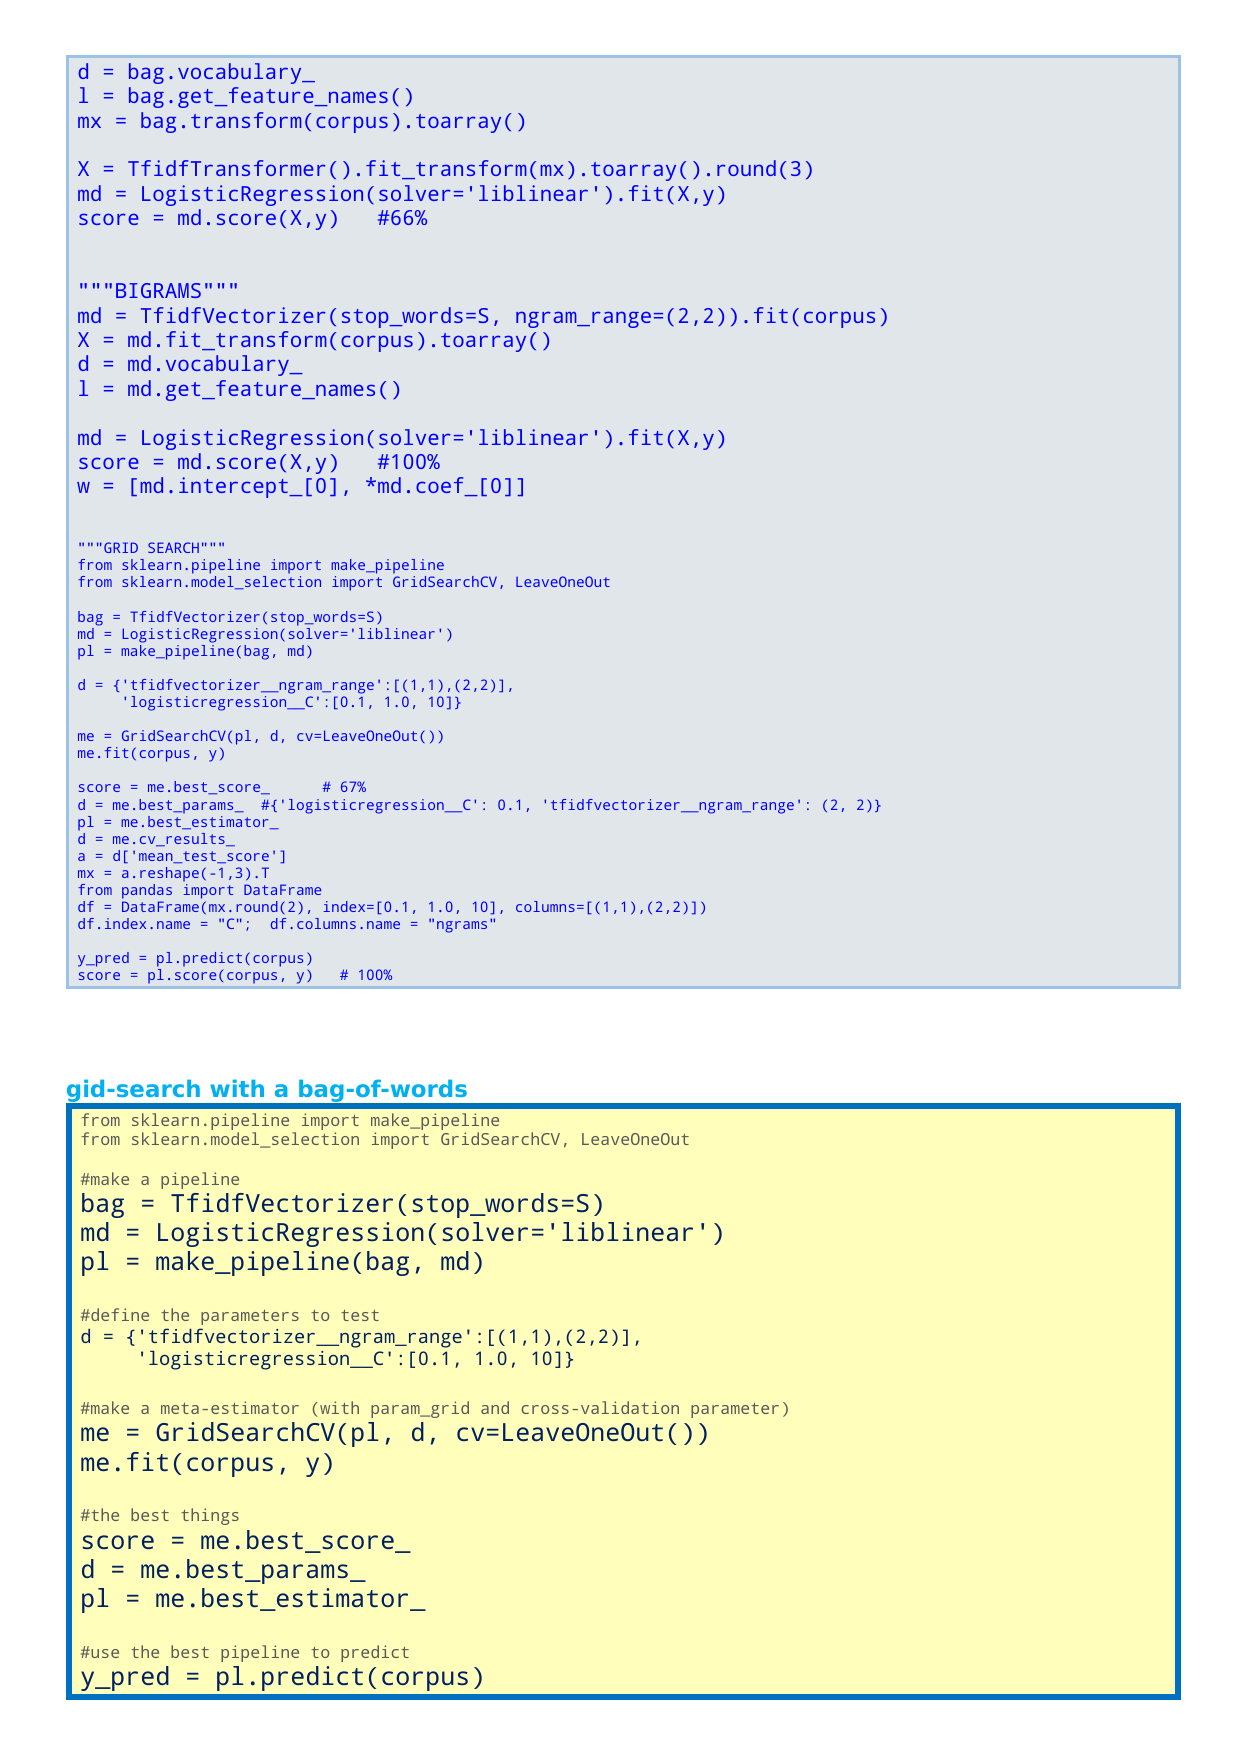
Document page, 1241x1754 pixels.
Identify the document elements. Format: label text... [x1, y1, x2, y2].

text l = bag.get_feature_names() [69, 79, 1178, 103]
text pl = me.best_estimator_ [72, 1576, 1175, 1605]
text bag = TfidfVectorizer(stop_words=S) [72, 1181, 1175, 1210]
text y_pred = pl.predict(corpus) [69, 945, 1178, 962]
text md = LogisticRegression(solver='liblinear') [69, 620, 1178, 637]
text md = LogisticRegression(solver='liblinear').fit(X,y) [69, 420, 1178, 445]
text pl = me.best_estimator_ [69, 808, 1178, 825]
text """GRID SEARCH""" [69, 535, 1178, 552]
text #make a meta-estimator (with param_grid and cross-validation parameter) [72, 1391, 1175, 1410]
text d = me.best_params_ #{'logisticregression__C': 0.1, 'tfidfvectorizer__ngram_range': (2, 2)} [69, 791, 1178, 808]
text #the best things [72, 1498, 1175, 1518]
text from sklearn.pipeline import make_pipeline [72, 1109, 1175, 1122]
text #use the best pipeline to predict [72, 1635, 1175, 1654]
text d = bag.vocabulary_ [69, 58, 1178, 79]
text #define the parameters to test [72, 1298, 1175, 1317]
text df = DataFrame(mx.round(2), index=[0.1, 1.0, 10], columns=[(1,1),(2,2)]) [69, 894, 1178, 911]
text from sklearn.model_selection import GridSearchCV, LeaveOneOut [72, 1122, 1175, 1142]
text 'logisticregression__C':[0.1, 1.0, 10]} [69, 689, 1178, 706]
text y_pred = pl.predict(corpus) [72, 1654, 1175, 1694]
text 'logisticregression__C':[0.1, 1.0, 10]} [72, 1339, 1175, 1361]
text me = GridSearchCV(pl, d, cv=LeaveOneOut()) [72, 1410, 1175, 1439]
text md = TfidfVectorizer(stop_words=S, ngram_range=(2,2)).fit(corpus) [69, 298, 1178, 323]
text pl = make_pipeline(bag, md) [72, 1239, 1175, 1268]
text score = md.score(X,y) #66% [69, 201, 1178, 225]
text me.fit(corpus, y) [69, 740, 1178, 757]
text X = TfidfTransformer().fit_transform(mx).toarray().round(3) [69, 152, 1178, 177]
text pl = make_pipeline(bag, md) [69, 637, 1178, 654]
text d = {'tfidfvectorizer__ngram_range':[(1,1),(2,2)], [69, 672, 1178, 689]
text """BIGRAMS""" [69, 274, 1178, 298]
text d = me.cv_results_ [69, 825, 1178, 842]
text score = pl.score(corpus, y) # 100% [69, 962, 1178, 986]
text md = LogisticRegression(solver='liblinear').fit(X,y) [69, 177, 1178, 201]
text X = md.fit_transform(corpus).toarray() [69, 323, 1178, 347]
title gid-search with a bag-of-words [66, 1076, 1181, 1102]
text score = me.best_score_ # 67% [69, 774, 1178, 791]
text a = d['mean_test_score'] [69, 842, 1178, 859]
text from sklearn.pipeline import make_pipeline [69, 552, 1178, 569]
text score = me.best_score_ [72, 1518, 1175, 1547]
text w = [md.intercept_[0], *md.coef_[0]] [69, 469, 1178, 493]
text bag = TfidfVectorizer(stop_words=S) [69, 603, 1178, 620]
text score = md.score(X,y) #100% [69, 445, 1178, 469]
text mx = a.reshape(-1,3).T [69, 859, 1178, 877]
text d = me.best_params_ [72, 1547, 1175, 1576]
text md = LogisticRegression(solver='liblinear') [72, 1210, 1175, 1239]
text df.index.name = "C"; df.columns.name = "ngrams" [69, 911, 1178, 928]
text from pandas import DataFrame [69, 877, 1178, 894]
text d = md.vocabulary_ [69, 347, 1178, 372]
text d = {'tfidfvectorizer__ngram_range':[(1,1),(2,2)], [72, 1317, 1175, 1339]
text #make a pipeline [72, 1161, 1175, 1181]
text me.fit(corpus, y) [72, 1439, 1175, 1469]
text mx = bag.transform(corpus).toarray() [69, 103, 1178, 128]
text l = md.get_feature_names() [69, 372, 1178, 396]
text from sklearn.model_selection import GridSearchCV, LeaveOneOut [69, 569, 1178, 586]
text me = GridSearchCV(pl, d, cv=LeaveOneOut()) [69, 723, 1178, 740]
